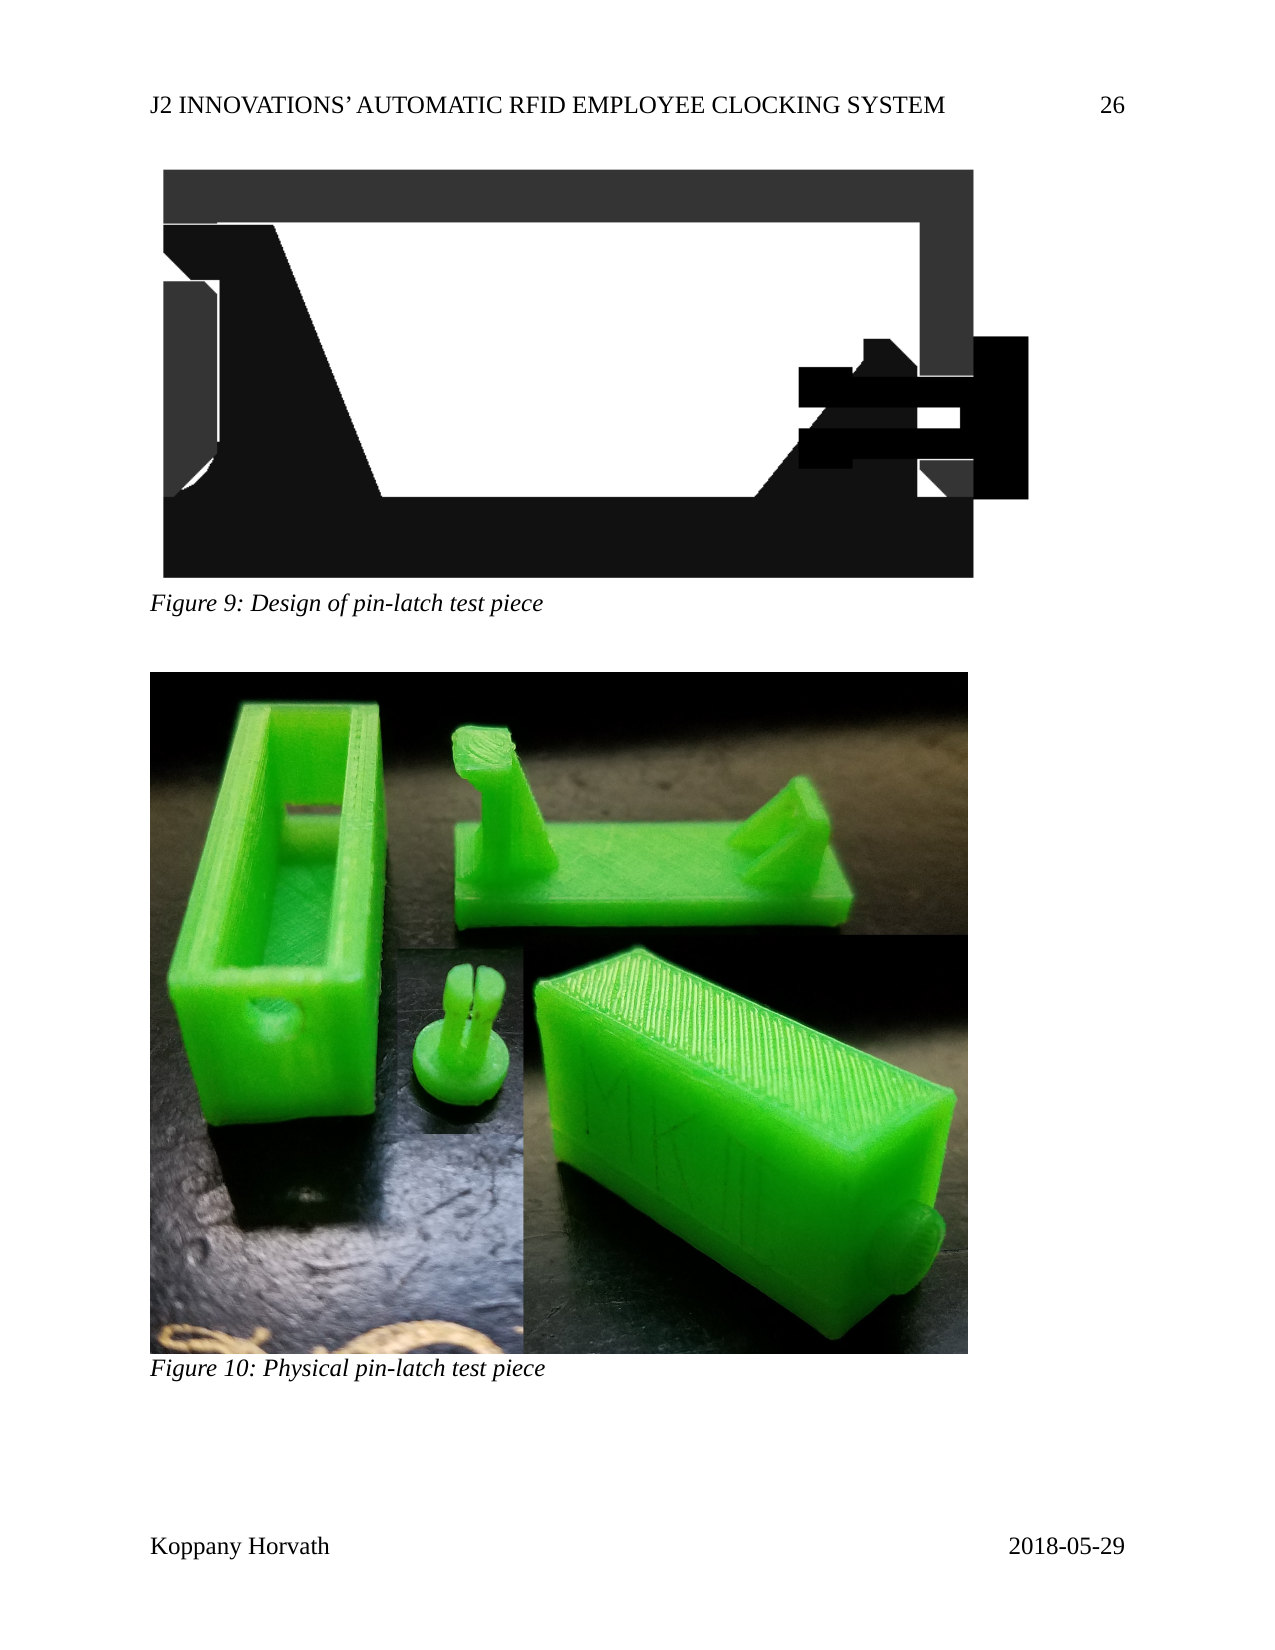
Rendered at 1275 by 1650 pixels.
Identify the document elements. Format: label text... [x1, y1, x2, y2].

picture [150, 160, 1042, 589]
text Figure 10: Physical pin-latch test piece [150, 1354, 968, 1382]
text Figure 9: Design of pin-latch test piece [150, 589, 1041, 617]
picture [150, 672, 968, 1354]
